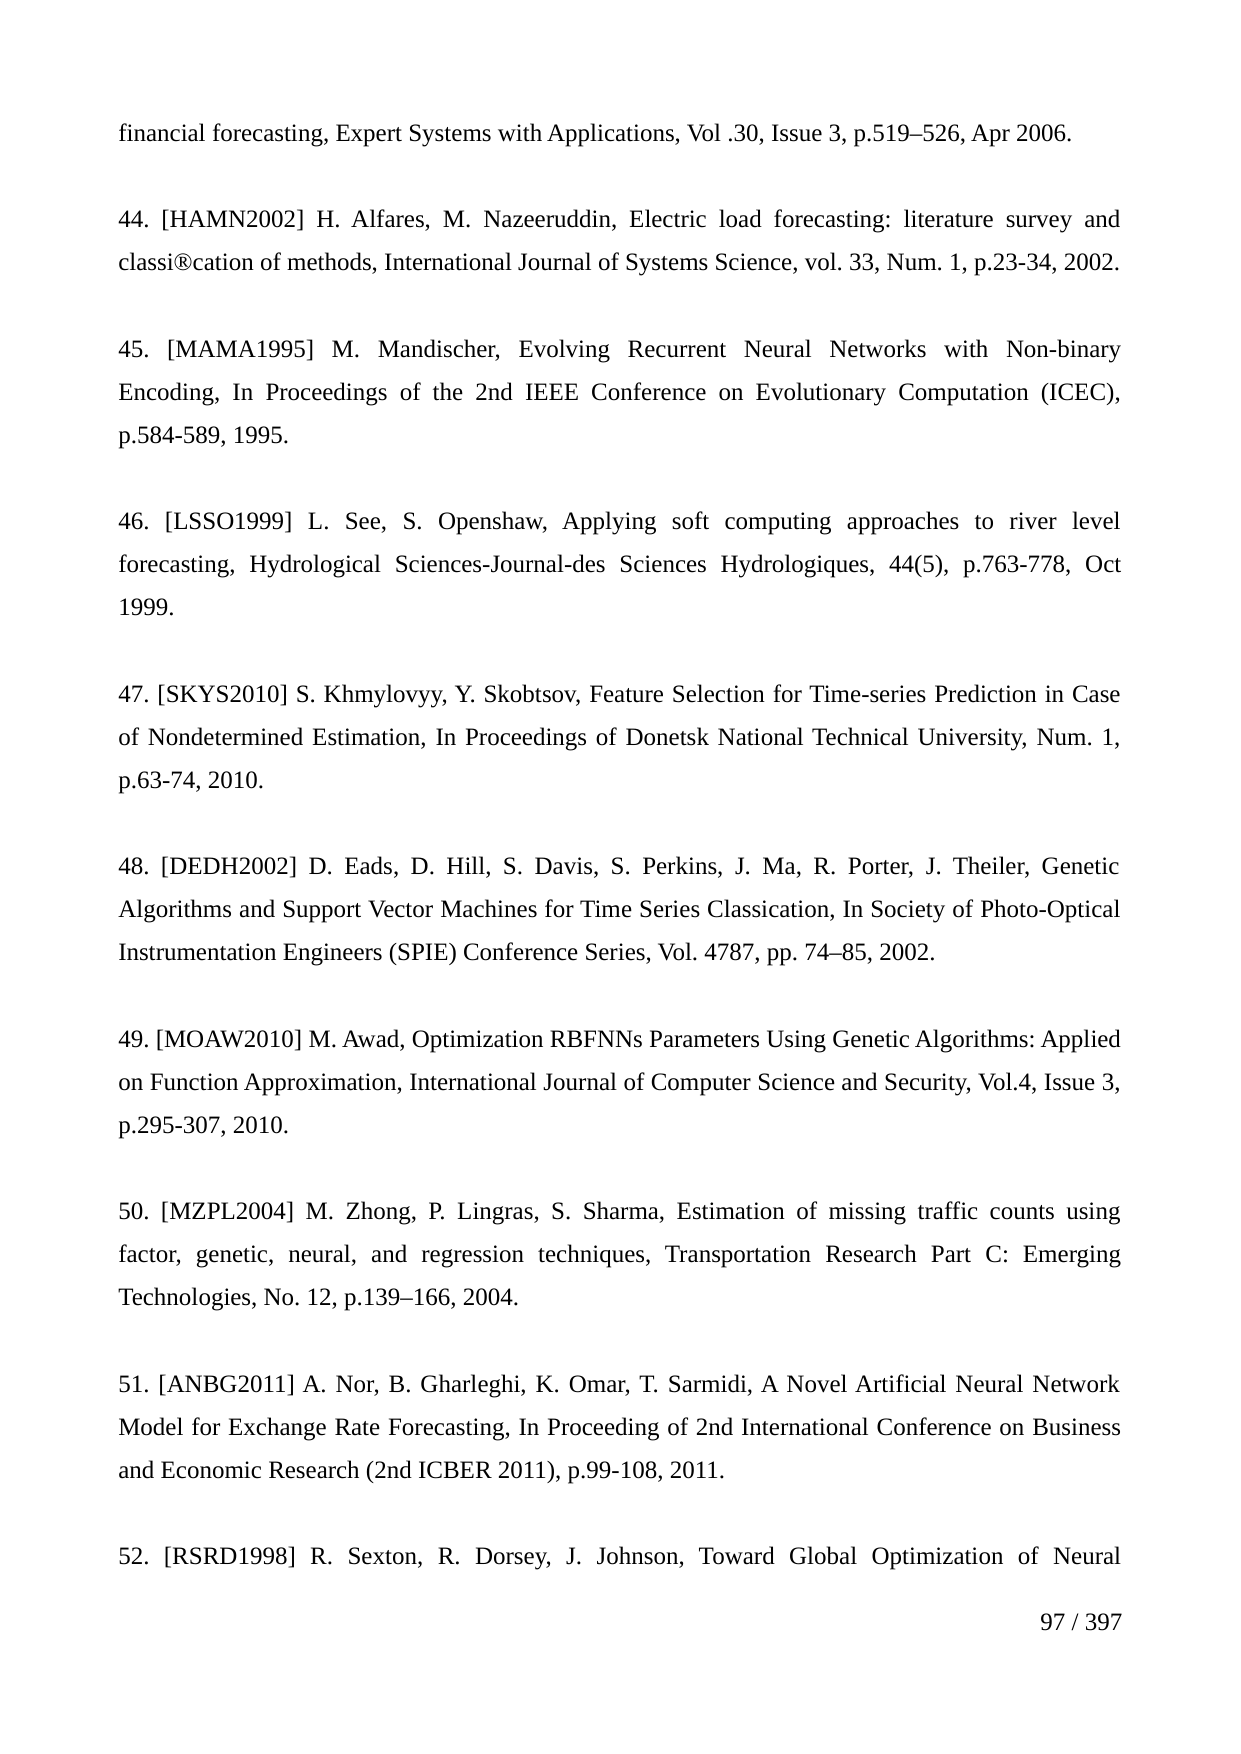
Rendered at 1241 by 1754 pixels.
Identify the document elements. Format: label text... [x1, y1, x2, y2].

text financial forecasting, Expert Systems with Applications, Vol .30, Issue 3, p.519–526, Apr 2006. [118, 118, 1122, 147]
text 52. [RSRD1998] R. Sexton, R. Dorsey, J. Johnson, Toward Global Optimization of Neural [118, 1541, 1122, 1570]
text 50. [MZPL2004] M. Zhong, P. Lingras, S. Sharma, Estimation of missing traffic counts using factor, genetic, neural, and regression techniques, Transportation Research Part C: Emerging Technologies, No. 12, p.139–166, 2004. [118, 1196, 1122, 1311]
text 51. [ANBG2011] A. Nor, B. Gharleghi, K. Omar, T. Sarmidi, A Novel Artificial Neural Network Model for Exchange Rate Forecasting, In Proceeding of 2nd International Conference on Business and Economic Research (2nd ICBER 2011), p.99-108, 2011. [118, 1369, 1122, 1484]
text 47. [SKYS2010] S. Khmylovyy, Y. Skobtsov, Feature Selection for Time-series Prediction in Case of Nondetermined Estimation, In Proceedings of Donetsk National Technical University, Num. 1, p.63-74, 2010. [118, 679, 1122, 794]
text 48. [DEDH2002] D. Eads, D. Hill, S. Davis, S. Perkins, J. Ma, R. Porter, J. Theiler, Genetic Algorithms and Support Vector Machines for Time Series Classication, In Society of Photo-Optical Instrumentation Engineers (SPIE) Conference Series, Vol. 4787, pp. 74–85, 2002. [118, 851, 1122, 966]
text 45. [MAMA1995] M. Mandischer, Evolving Recurrent Neural Networks with Non-binary Encoding, In Proceedings of the 2nd IEEE Conference on Evolutionary Computation (ICEC), p.584-589, 1995. [118, 334, 1122, 449]
text 46. [LSSO1999] L. See, S. Openshaw, Applying soft computing approaches to river level forecasting, Hydrological Sciences-Journal-des Sciences Hydrologiques, 44(5), p.763-778, Oct 1999. [118, 506, 1122, 621]
text 49. [MOAW2010] M. Awad, Optimization RBFNNs Parameters Using Genetic Algorithms: Applied on Function Approximation, International Journal of Computer Science and Security, Vol.4, Issue 3, p.295-307, 2010. [118, 1024, 1122, 1139]
text 44. [HAMN2002] H. Alfares, M. Nazeeruddin, Electric load forecasting: literature survey and classi®cation of methods, International Journal of Systems Science, vol. 33, Num. 1, p.23-34, 2002. [118, 204, 1122, 276]
